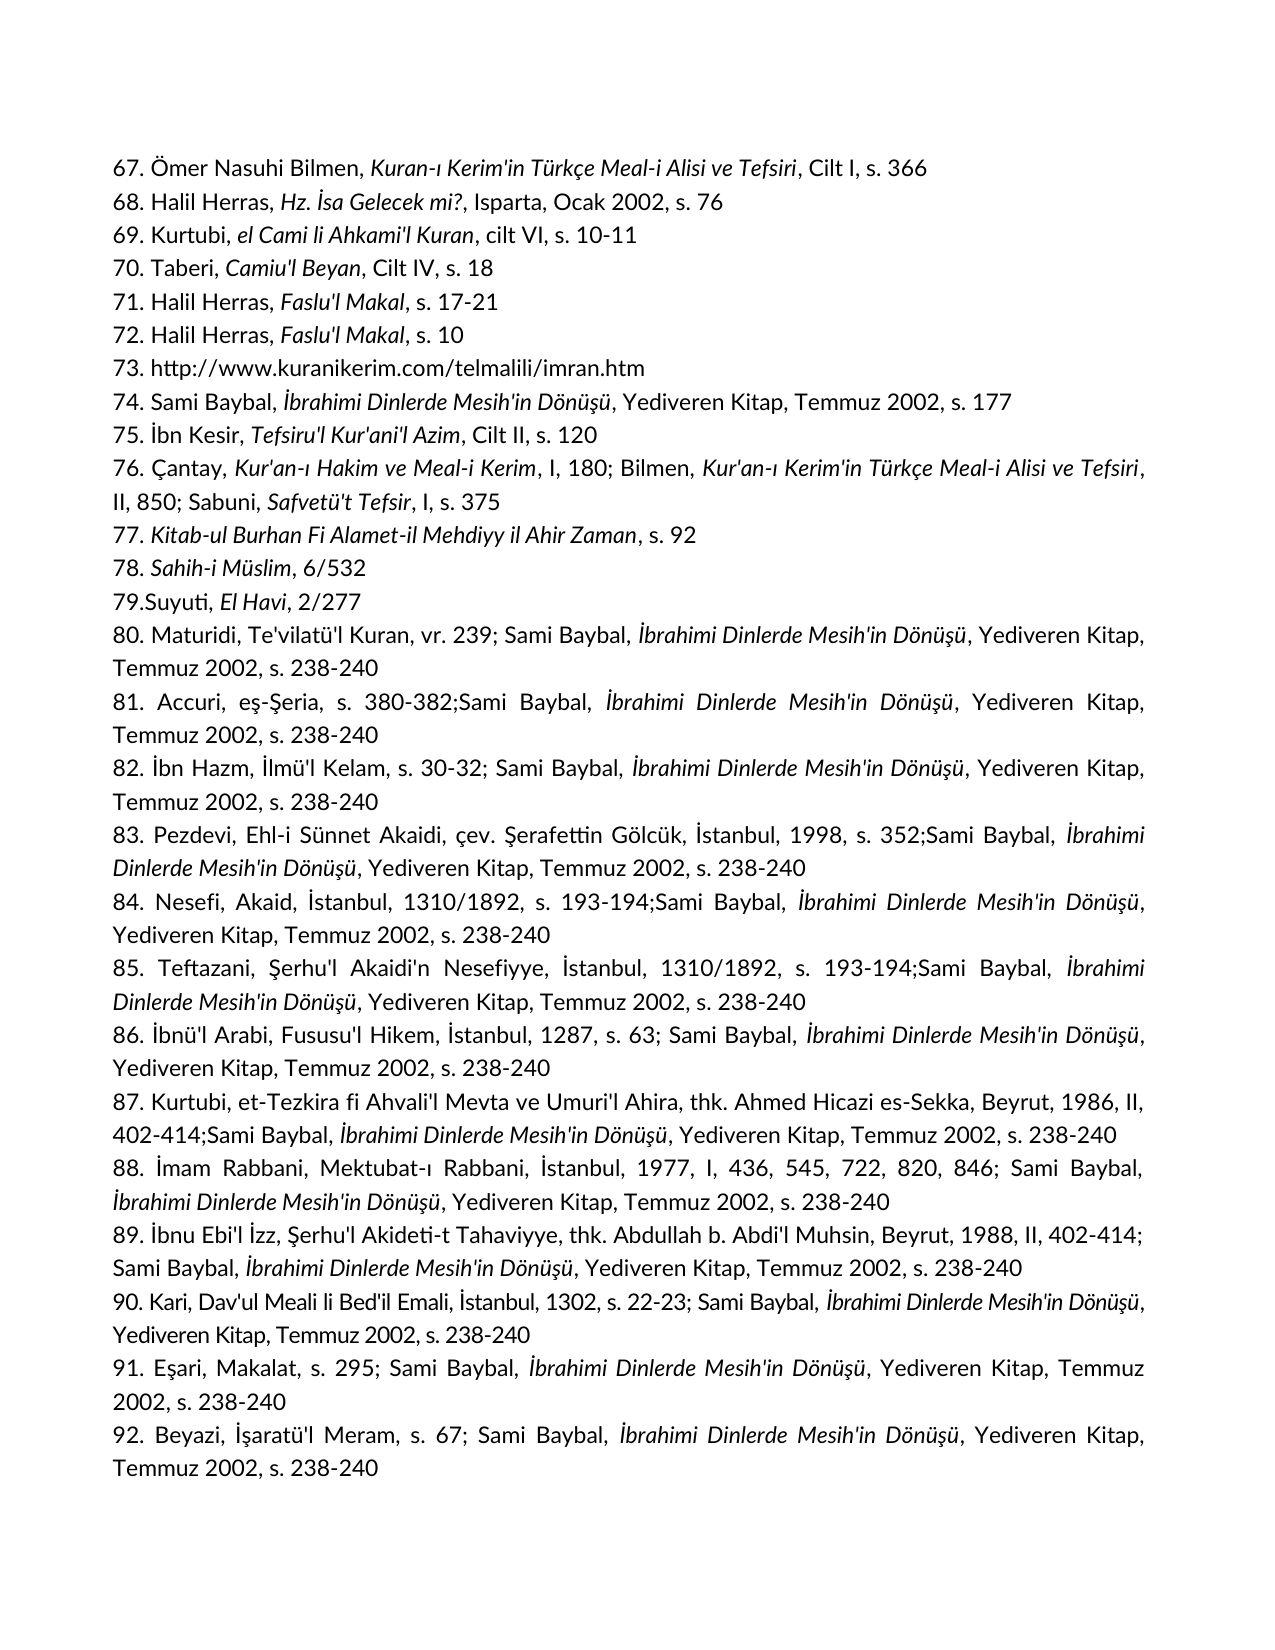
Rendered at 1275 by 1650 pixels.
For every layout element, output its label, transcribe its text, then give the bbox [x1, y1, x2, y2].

text 78. Sahih-i Müslim, 6/532 [112, 550, 1145, 583]
text 91. Eşari, Makalat, s. 295; Sami Baybal, İbrahimi Dinlerde Mesih'in Dönüşü, Yediveren Kitap, Temmuz 2002, s. 238-240 [112, 1350, 1145, 1417]
text 74. Sami Baybal, İbrahimi Dinlerde Mesih'in Dönüşü, Yediveren Kitap, Temmuz 2002, s. 177 [112, 383, 1145, 417]
text 83. Pezdevi, Ehl-i Sünnet Akaidi, çev. Şerafettin Gölcük, İstanbul, 1998, s. 352;Sami Baybal, İbrahimi Dinlerde Mesih'in Dönüşü, Yediveren Kitap, Temmuz 2002, s. 238-240 [112, 817, 1145, 883]
text 85. Teftazani, Şerhu'l Akaidi'n Nesefiyye, İstanbul, 1310/1892, s. 193-194;Sami Baybal, İbrahimi Dinlerde Mesih'in Dönüşü, Yediveren Kitap, Temmuz 2002, s. 238-240 [112, 950, 1145, 1017]
text 72. Halil Herras, Faslu'l Makal, s. 10 [112, 317, 1145, 350]
text 67. Ömer Nasuhi Bilmen, Kuran-ı Kerim'in Türkçe Meal-i Alisi ve Tefsiri, Cilt I, s. 366 [112, 150, 1145, 183]
text 69. Kurtubi, el Cami li Ahkami'l Kuran, cilt VI, s. 10-11 [112, 217, 1145, 250]
text 89. İbnu Ebi'l İzz, Şerhu'l Akideti-t Tahaviyye, thk. Abdullah b. Abdi'l Muhsin, Beyrut, 1988, II, 402-414; Sami Baybal, İbrahimi Dinlerde Mesih'in Dönüşü, Yediveren Kitap, Temmuz 2002, s. 238-240 [112, 1217, 1145, 1283]
text 86. İbnü'l Arabi, Fususu'l Hikem, İstanbul, 1287, s. 63; Sami Baybal, İbrahimi Dinlerde Mesih'in Dönüşü, Yediveren Kitap, Temmuz 2002, s. 238-240 [112, 1017, 1145, 1083]
text 70. Taberi, Camiu'l Beyan, Cilt IV, s. 18 [112, 250, 1145, 283]
text 88. İmam Rabbani, Mektubat-ı Rabbani, İstanbul, 1977, I, 436, 545, 722, 820, 846; Sami Baybal, İbrahimi Dinlerde Mesih'in Dönüşü, Yediveren Kitap, Temmuz 2002, s. 238-240 [112, 1150, 1145, 1217]
text 75. İbn Kesir, Tefsiru'l Kur'ani'l Azim, Cilt II, s. 120 [112, 417, 1145, 450]
text 71. Halil Herras, Faslu'l Makal, s. 17-21 [112, 283, 1145, 317]
text 73. http://www.kuranikerim.com/telmalili/imran.htm [112, 350, 1145, 383]
text 81. Accuri, eş-Şeria, s. 380-382;Sami Baybal, İbrahimi Dinlerde Mesih'in Dönüşü, Yediveren Kitap, Temmuz 2002, s. 238-240 [112, 683, 1145, 750]
text 79.Suyuti, El Havi, 2/277 [112, 583, 1145, 617]
text 76. Çantay, Kur'an-ı Hakim ve Meal-i Kerim, I, 180; Bilmen, Kur'an-ı Kerim'in Türkçe Meal-i Alisi ve Tefsiri, II, 850; Sabuni, Safvetü't Tefsir, I, s. 375 [112, 450, 1145, 517]
text 68. Halil Herras, Hz. İsa Gelecek mi?, Isparta, Ocak 2002, s. 76 [112, 183, 1145, 217]
text 87. Kurtubi, et-Tezkira fi Ahvali'l Mevta ve Umuri'l Ahira, thk. Ahmed Hicazi es-Sekka, Beyrut, 1986, II, 402-414;Sami Baybal, İbrahimi Dinlerde Mesih'in Dönüşü, Yediveren Kitap, Temmuz 2002, s. 238-240 [112, 1083, 1145, 1150]
text 80. Maturidi, Te'vilatü'l Kuran, vr. 239; Sami Baybal, İbrahimi Dinlerde Mesih'in Dönüşü, Yediveren Kitap, Temmuz 2002, s. 238-240 [112, 617, 1145, 683]
text 77. Kitab-ul Burhan Fi Alamet-il Mehdiyy il Ahir Zaman, s. 92 [112, 517, 1145, 550]
text 82. İbn Hazm, İlmü'l Kelam, s. 30-32; Sami Baybal, İbrahimi Dinlerde Mesih'in Dönüşü, Yediveren Kitap, Temmuz 2002, s. 238-240 [112, 750, 1145, 817]
text 90. Kari, Dav'ul Meali li Bed'il Emali, İstanbul, 1302, s. 22-23; Sami Baybal, İbrahimi Dinlerde Mesih'in Dönüşü, Yediveren Kitap, Temmuz 2002, s. 238-240 [112, 1283, 1145, 1350]
text 92. Beyazi, İşaratü'l Meram, s. 67; Sami Baybal, İbrahimi Dinlerde Mesih'in Dönüşü, Yediveren Kitap, Temmuz 2002, s. 238-240 [112, 1417, 1145, 1483]
text 84. Nesefi, Akaid, İstanbul, 1310/1892, s. 193-194;Sami Baybal, İbrahimi Dinlerde Mesih'in Dönüşü, Yediveren Kitap, Temmuz 2002, s. 238-240 [112, 883, 1145, 950]
